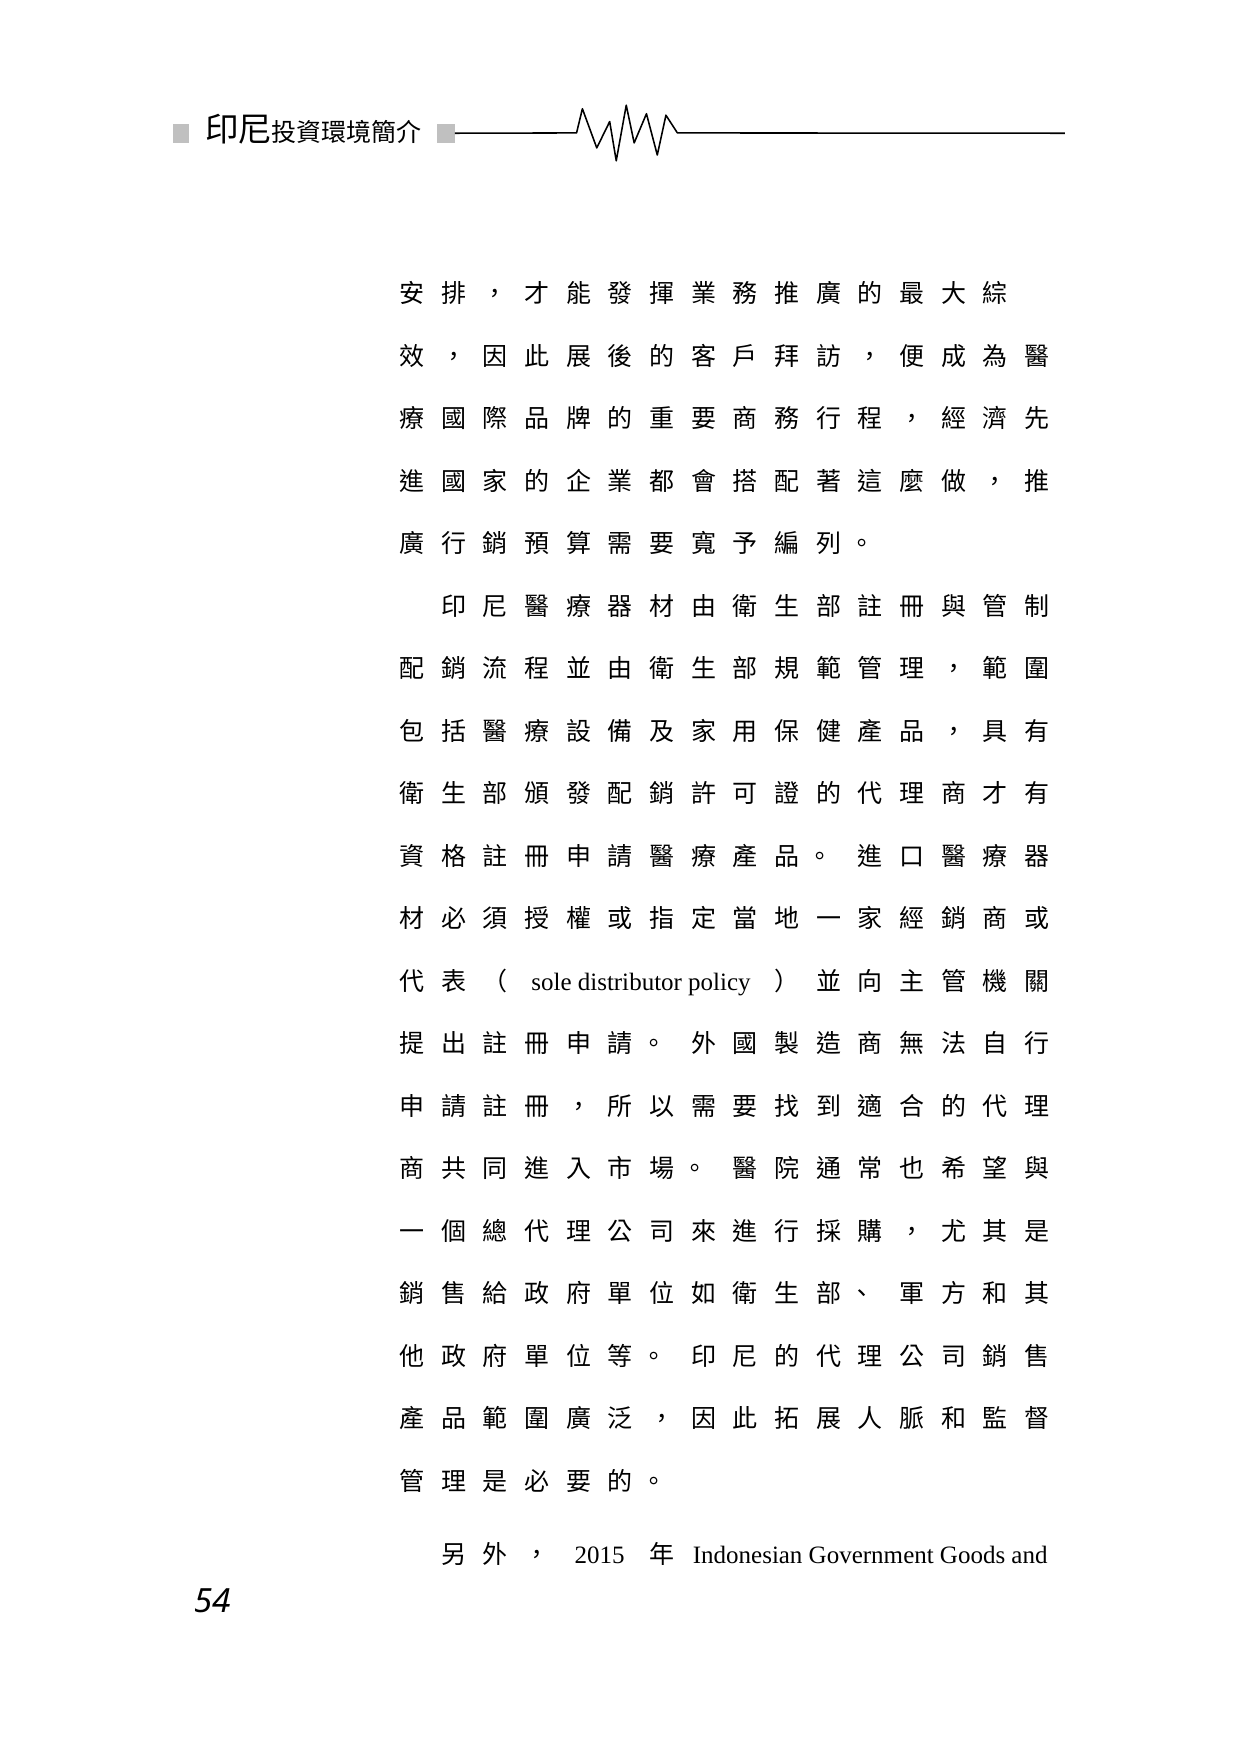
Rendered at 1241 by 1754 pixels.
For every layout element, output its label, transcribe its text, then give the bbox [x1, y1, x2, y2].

text 安排，才能發揮業務推廣的最大綜效，因此展後的客戶拜訪，便成為醫療國際品牌的重要商務行程，經濟先進國家的企業都會搭配著這麼做，推廣行銷預算需要寬予編列。 [367, 250, 1058, 563]
text 另外，2015年Indonesian Government Goods and [367, 1500, 1058, 1563]
text 印尼醫療器材由衛生部註冊與管制配銷流程並由衛生部規範管理，範圍包括醫療設備及家用保健產品，具有衛生部頒發配銷許可證的代理商才有資格註冊申請醫療產品。進口醫療器材必須授權或指定當地一家經銷商或代表（sole distributor policy）並向主管機關提出註冊申請。外國製造商無法自行申請註冊，所以需要找到適合的代理商共同進入市場。醫院通常也希望與一個總代理公司來進行採購，尤其是銷售給政府單位如衛生部、軍方和其他政府單位等。印尼的代理公司銷售產品範圍廣泛，因此拓展人脈和監督管理是必要的。 [367, 563, 1058, 1500]
